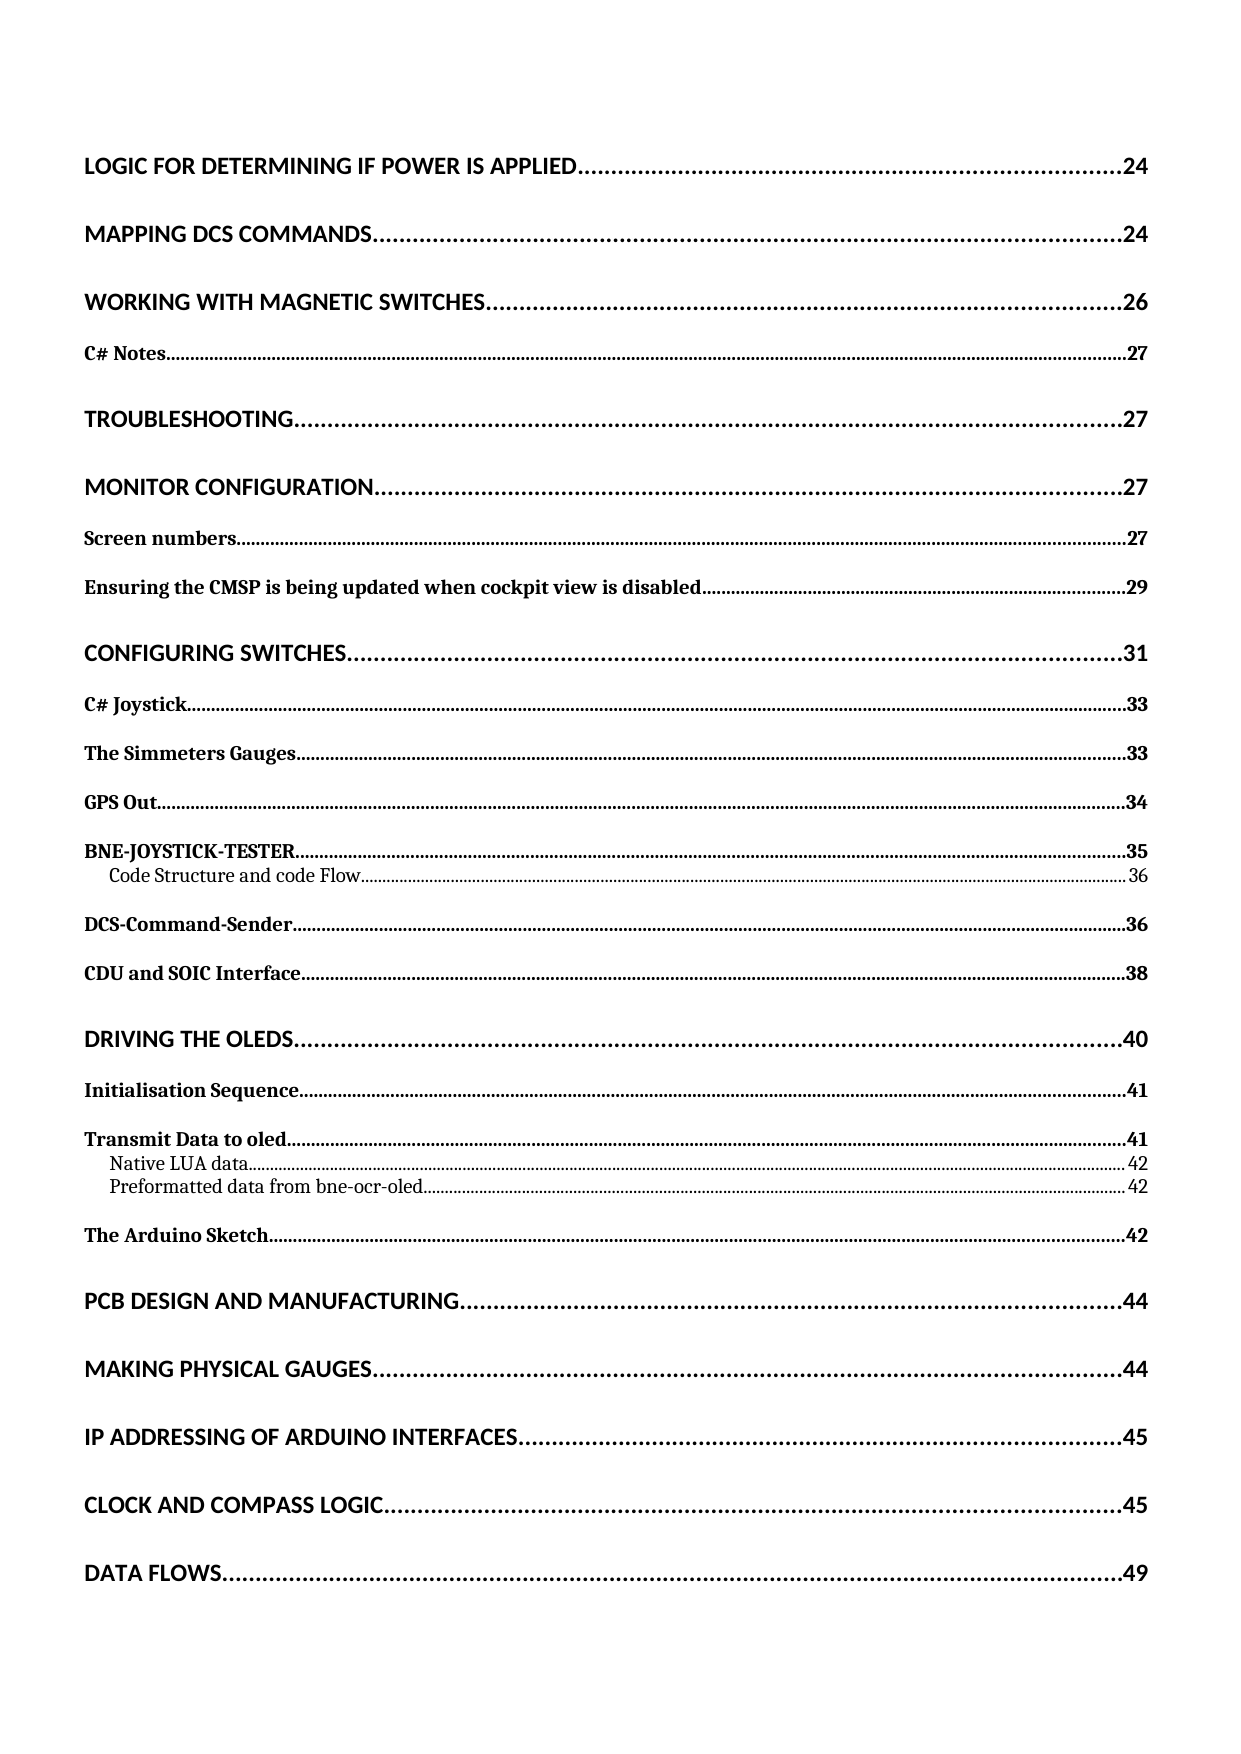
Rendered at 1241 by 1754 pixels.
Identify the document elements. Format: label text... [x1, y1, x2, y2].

text CDU and SOIC Interface 38 [84, 961, 1148, 985]
text Driving the OLEDs 40 [84, 1023, 1148, 1053]
text IP Addressing of Arduino Interfaces 45 [84, 1422, 1148, 1452]
text PCB Design and Manufacturing 44 [84, 1286, 1148, 1316]
text Code Structure and code Flow 36 [109, 863, 1148, 887]
text Mapping DCS Commands 24 [84, 218, 1148, 248]
text The Simmeters Gauges 33 [84, 741, 1148, 765]
text Initialisation Sequence 41 [84, 1078, 1148, 1102]
text Monitor Configuration 27 [84, 471, 1148, 502]
text Data Flows 49 [84, 1558, 1148, 1588]
text Making Physical Gauges 44 [84, 1353, 1148, 1384]
text C# Notes 27 [84, 342, 1148, 366]
text Native LUA data 42 [109, 1151, 1148, 1175]
text C# Joystick 33 [84, 692, 1148, 716]
text Ensuring the CMSP is being updated when cockpit view is disabled 29 [84, 576, 1148, 599]
text Screen numbers 27 [84, 527, 1148, 551]
text Troubleshooting 27 [84, 403, 1148, 433]
text DCS-Command-Sender 36 [84, 912, 1148, 936]
text BNE-JOYSTICK-TESTER 35 [84, 839, 1148, 863]
text Clock and Compass Logic 45 [84, 1489, 1148, 1520]
text Transmit Data to oled 41 [84, 1127, 1148, 1151]
text GPS Out 34 [84, 790, 1148, 814]
text Preformatted data from bne-ocr-oled 42 [109, 1175, 1148, 1199]
text The Arduino Sketch 42 [84, 1224, 1148, 1248]
text Logic for Determining if Power is Applied 24 [84, 150, 1148, 181]
text Configuring Switches 31 [84, 637, 1148, 667]
text Working with Magnetic Switches 26 [84, 286, 1148, 317]
